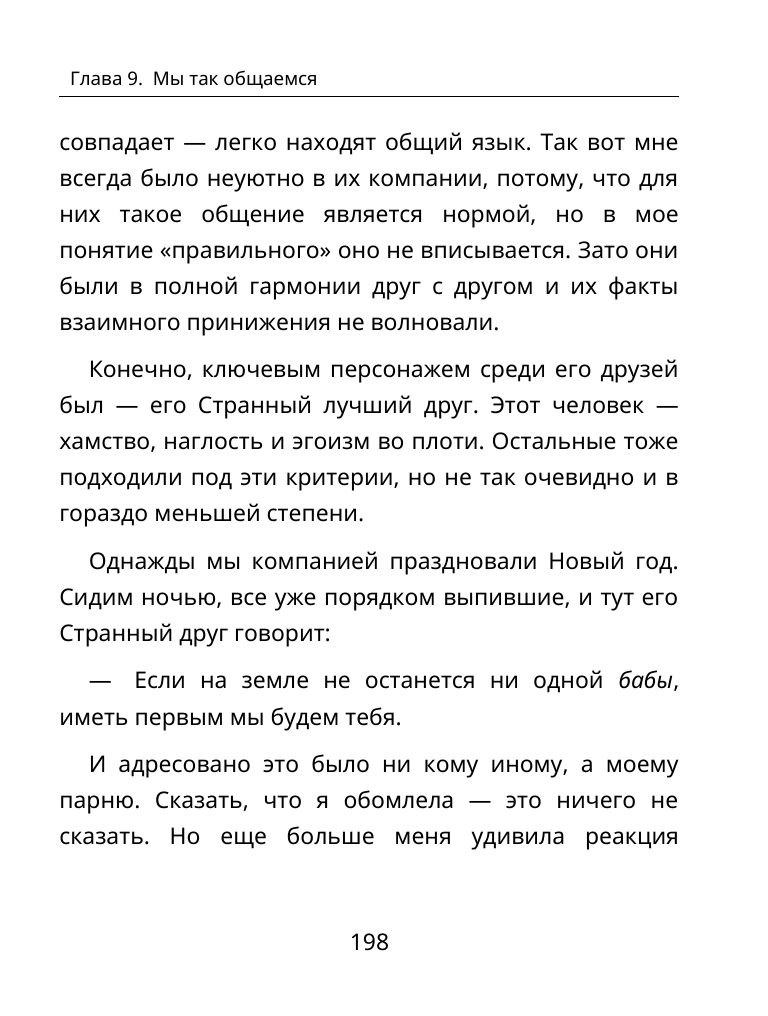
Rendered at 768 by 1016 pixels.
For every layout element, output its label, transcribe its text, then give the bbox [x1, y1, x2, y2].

text Конечно, ключевым персонажем среди его друзей был — его Странный лучший друг. Этот человек — хамство, наглость и эгоизм во плоти. Остальные тоже подходили под эти критерии, но не так очевидно и в гораздо меньшей степени. [59, 353, 679, 528]
text совпадает — легко находят общий язык. Так вот мне всегда было неуютно в их компании, потому, что для них такое общение является нормой, но в мое понятие «правильного» оно не вписывается. Зато они были в полной гармонии друг с другом и их факты взаимного принижения не волновали. [59, 126, 679, 337]
text И адресовано это было ни кому иному, а моему парню. Сказать, что я обомлела — это ничего не сказать. Но еще больше меня удивила реакция [59, 748, 679, 851]
text Однажды мы компанией праздновали Новый год. Сидим ночью, все уже порядком выпившие, и тут его Странный друг говорит: [59, 545, 679, 648]
list Если на земле не останется ни одной бабы, иметь первым мы будем тебя. [59, 664, 679, 732]
